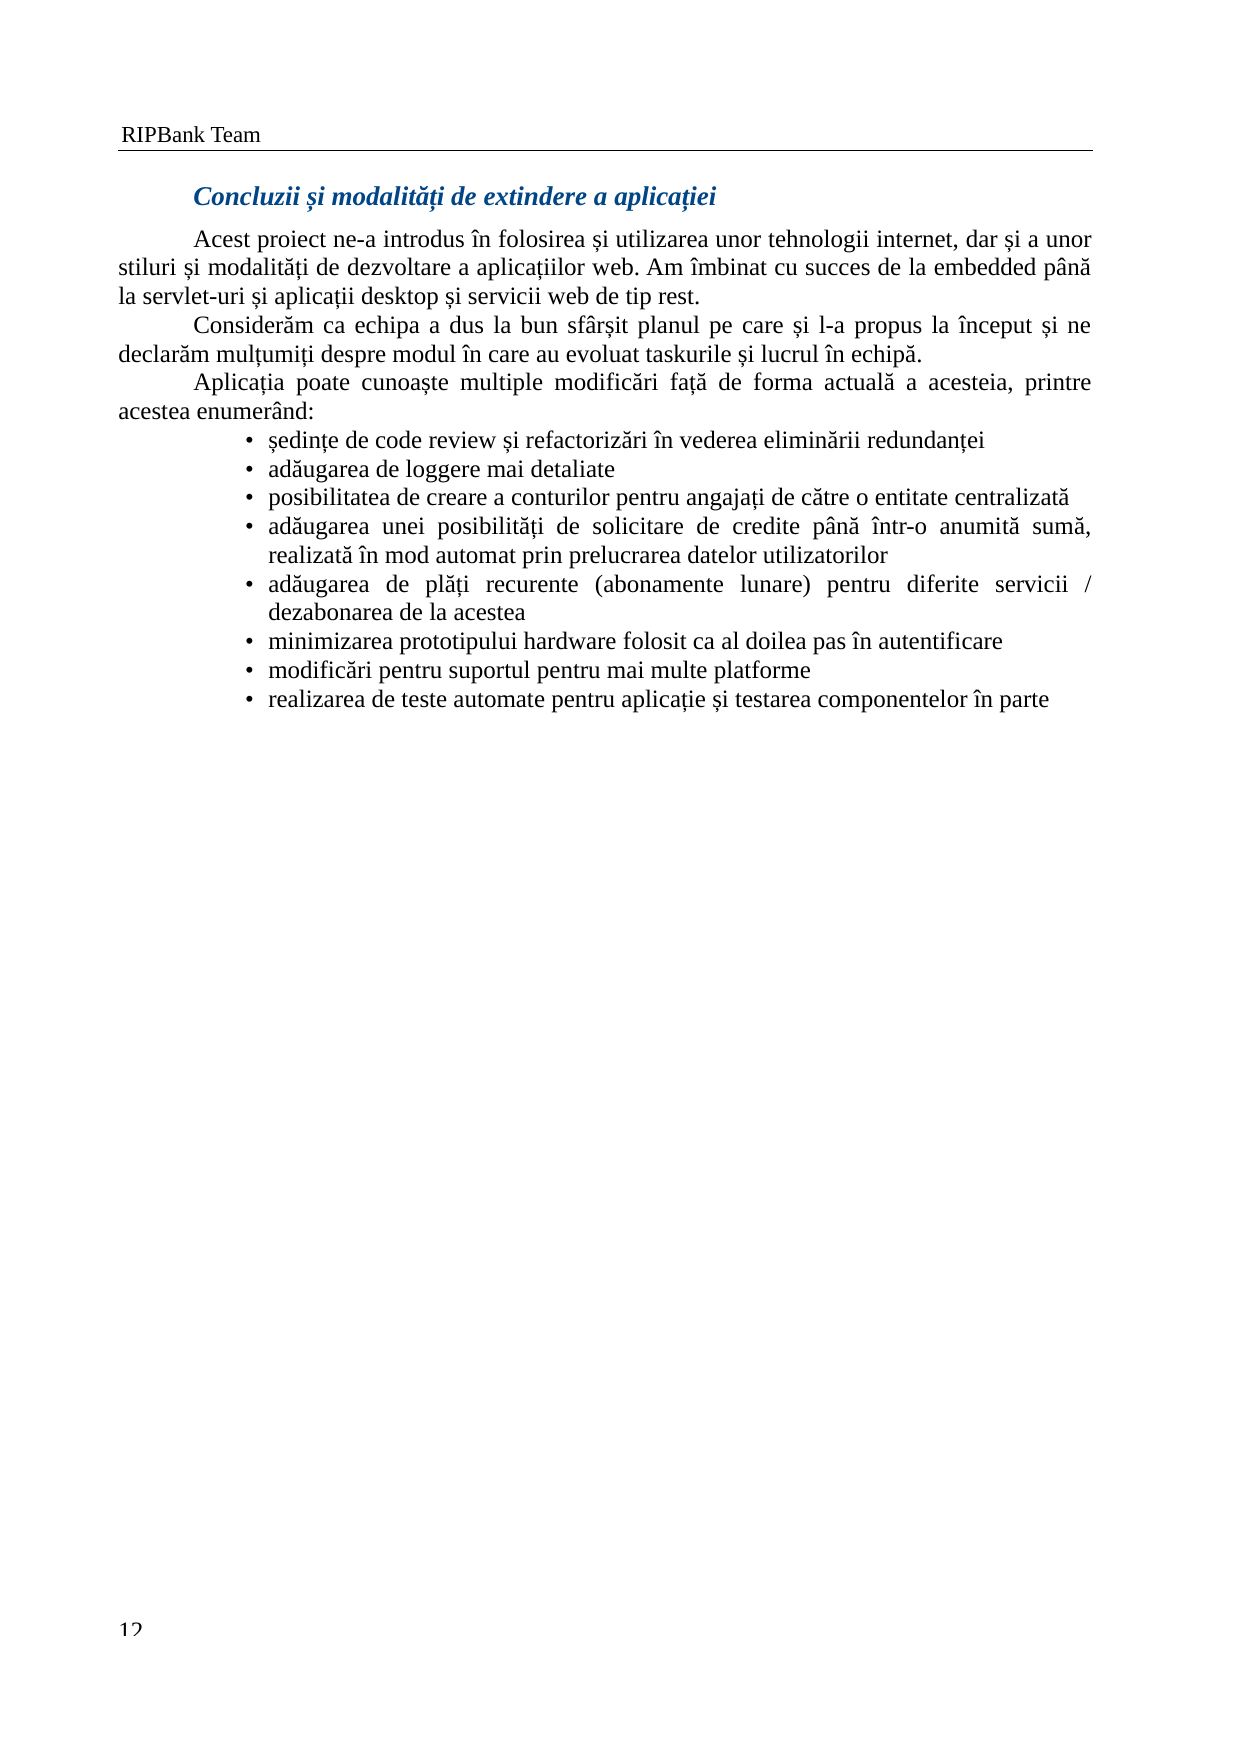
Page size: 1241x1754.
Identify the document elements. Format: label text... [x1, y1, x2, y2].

text Acest proiect ne-a introdus în folosirea și utilizarea unor tehnologii internet, dar și a unor stiluri și modalități de dezvoltare a aplicațiilor web. Am îmbinat cu succes de la embedded până la servlet-uri și aplicații desktop și servicii web de tip rest. [118, 224, 1093, 310]
list modificări pentru suportul pentru mai multe platforme [249, 655, 1093, 684]
list adăugarea unei posibilități de solicitare de credite până într-o anumită sumă, realizată în mod automat prin prelucrarea datelor utilizatorilor [249, 511, 1093, 569]
subtitle Concluzii și modalități de extindere a aplicației [193, 180, 1093, 211]
list realizarea de teste automate pentru aplicație și testarea componentelor în parte [249, 684, 1093, 712]
list ședințe de code review și refactorizări în vederea eliminării redundanței [249, 425, 1093, 454]
text Aplicația poate cunoaște multiple modificări față de forma actuală a acesteia, printre acestea enumerând: [118, 367, 1093, 425]
list posibilitatea de creare a conturilor pentru angajați de către o entitate centralizată [249, 482, 1093, 511]
list adăugarea de plăți recurente (abonamente lunare) pentru diferite servicii / dezabonarea de la acestea [249, 569, 1093, 626]
list minimizarea prototipului hardware folosit ca al doilea pas în autentificare [249, 626, 1093, 655]
list adăugarea de loggere mai detaliate [249, 454, 1093, 482]
text Considerăm ca echipa a dus la bun sfârșit planul pe care și l-a propus la început și ne declarăm mulțumiți despre modul în care au evoluat taskurile și lucrul în echipă. [118, 310, 1093, 367]
